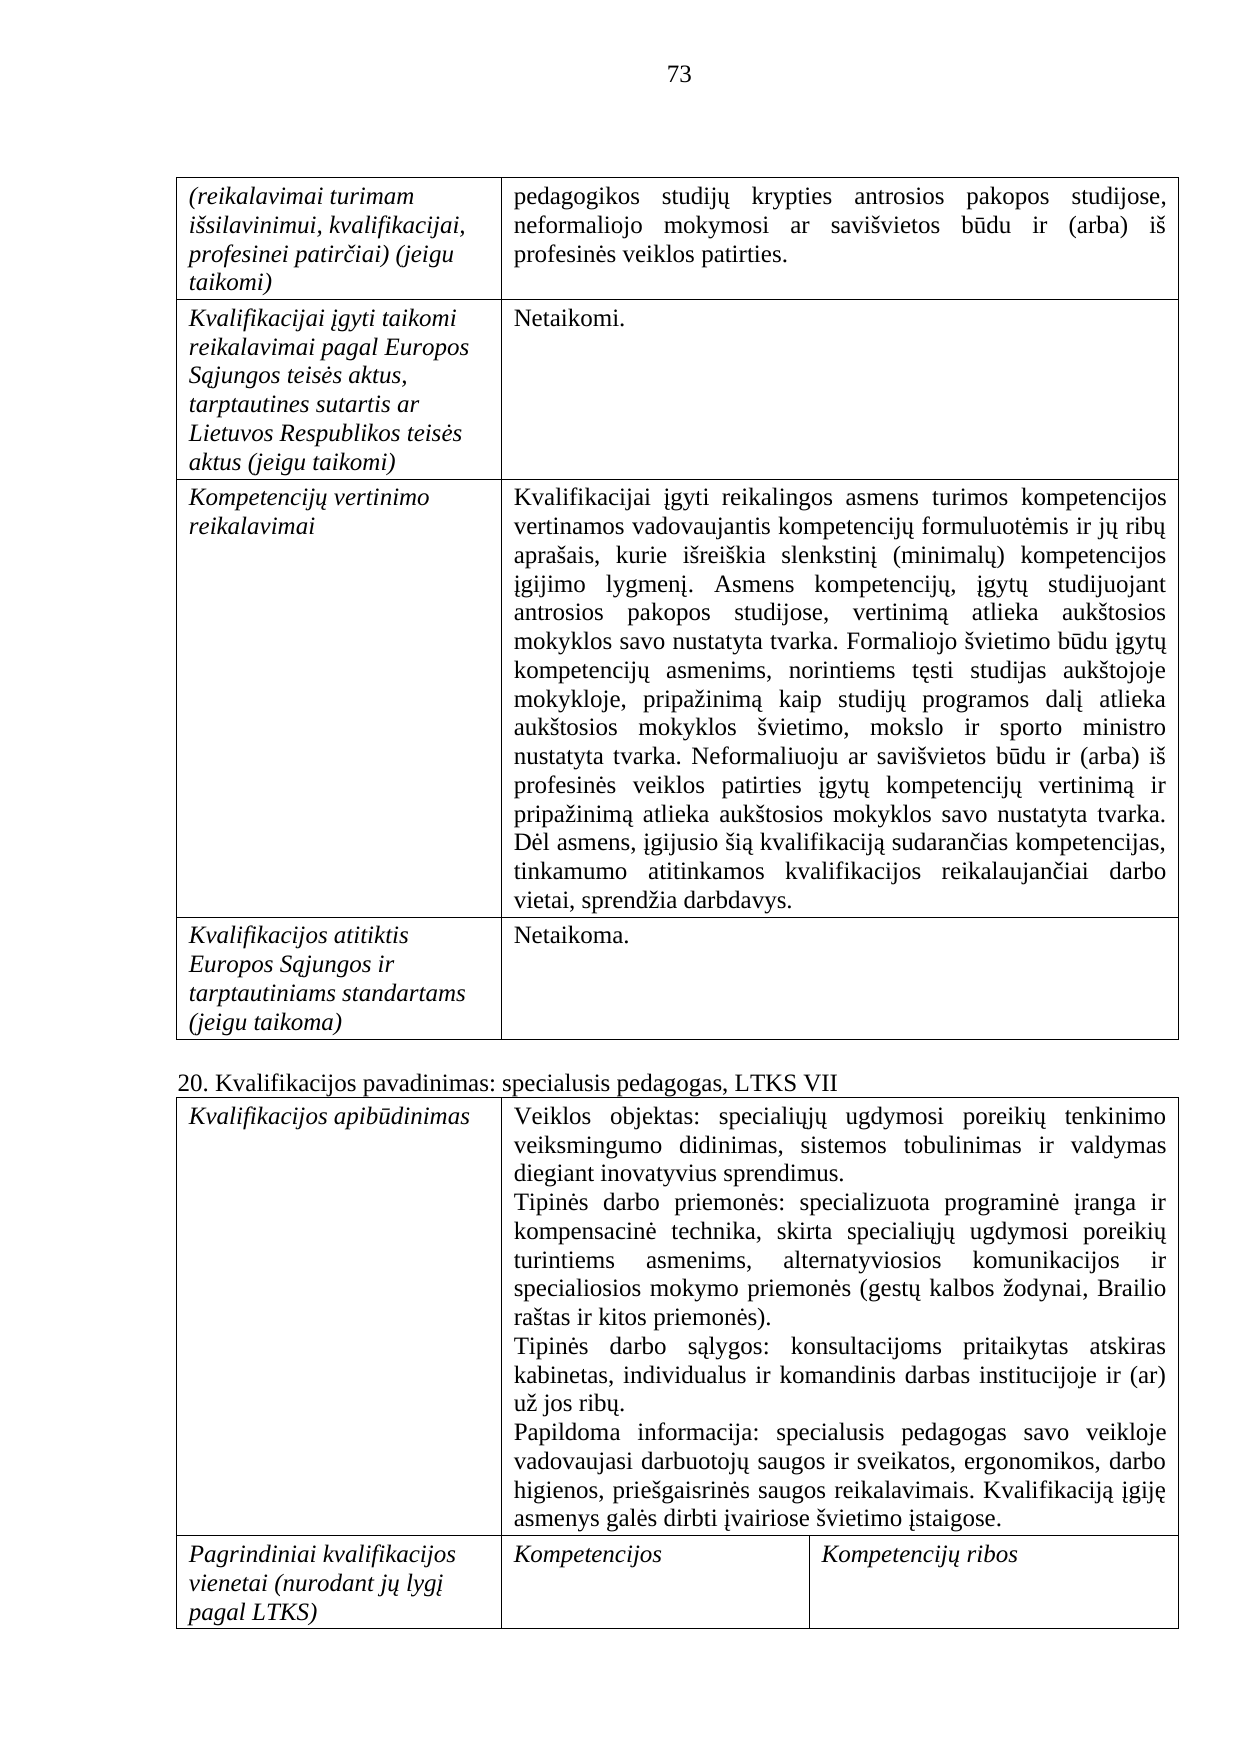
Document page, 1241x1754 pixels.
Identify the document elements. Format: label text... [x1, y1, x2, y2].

table_header Veiklos objektas: specialiųjų ugdymosi poreikių tenkinimo veiksmingumo didinimas, sistemos tobulinimas ir valdymas diegiant inovatyvius sprendimus. Tipinės darbo priemonės: specializuota programinė įranga ir kompensacinė technika, skirta specialiųjų ugdymosi poreikių turintiems asmenims, alternatyviosios komunikacijos ir specialiosios mokymo priemonės (gestų kalbos žodynai, Brailio raštas ir kitos priemonės). Tipinės darbo sąlygos: konsultacijoms pritaikytas atskiras kabinetas, individualus ir komandinis darbas institucijoje ir (ar) už jos ribų. Papildoma informacija: specialusis pedagogas savo veikloje vadovaujasi darbuotojų saugos ir sveikatos, ergonomikos, darbo higienos, priešgaisrinės saugos reikalavimais. Kvalifikaciją įgiję asmenys galės dirbti įvairiose švietimo įstaigose. [502, 1098, 1178, 1535]
table_cell Kvalifikacijai įgyti reikalingos asmens turimos kompetencijos vertinamos vadovaujantis kompetencijų formuluotėmis ir jų ribų aprašais, kurie išreiškia slenkstinį (minimalų) kompetencijos įgijimo lygmenį. Asmens kompetencijų, įgytų studijuojant antrosios pakopos studijose, vertinimą atlieka aukštosios mokyklos savo nustatyta tvarka. Formaliojo švietimo būdu įgytų kompetencijų asmenims, norintiems tęsti studijas aukštojoje mokykloje, pripažinimą kaip studijų programos dalį atlieka aukštosios mokyklos švietimo, mokslo ir sporto ministro nustatyta tvarka. Neformaliuoju ar savišvietos būdu ir (arba) iš profesinės veiklos patirties įgytų kompetencijų vertinimą ir pripažinimą atlieka aukštosios mokyklos savo nustatyta tvarka. Dėl asmens, įgijusio šią kvalifikaciją sudarančias kompetencijas, tinkamumo atitinkamos kvalifikacijos reikalaujančiai darbo vietai, sprendžia darbdavys. [502, 480, 1178, 917]
table_cell Kvalifikacijos atitiktis Europos Sąjungos ir tarptautiniams standartams (jeigu taikoma) [177, 918, 501, 1038]
text 20. Kvalifikacijos pavadinimas: specialusis pedagogas, LTKS VII [177, 1068, 1181, 1097]
table_cell Pagrindiniai kvalifikacijos vienetai (nurodant jų lygį pagal LTKS) [177, 1536, 501, 1628]
table_cell Kvalifikacijai įgyti taikomi reikalavimai pagal Europos Sąjungos teisės aktus, tarptautines sutartis ar Lietuvos Respublikos teisės aktus (jeigu taikomi) [177, 300, 501, 478]
table_cell Netaikomi. [502, 300, 1178, 478]
table_cell (reikalavimai turimam išsilavinimui, kvalifikacijai, profesinei patirčiai) (jeigu taikomi) [177, 178, 501, 299]
table_cell Kompetencijų vertinimo reikalavimai [177, 480, 501, 917]
table_cell Netaikoma. [502, 918, 1178, 1038]
table_cell Kompetencijos [502, 1536, 809, 1628]
table_cell pedagogikos studijų krypties antrosios pakopos studijose, neformaliojo mokymosi ar savišvietos būdu ir (arba) iš profesinės veiklos patirties. [502, 178, 1178, 299]
table_cell Kompetencijų ribos [810, 1536, 1178, 1628]
table_header Kvalifikacijos apibūdinimas [177, 1098, 501, 1535]
